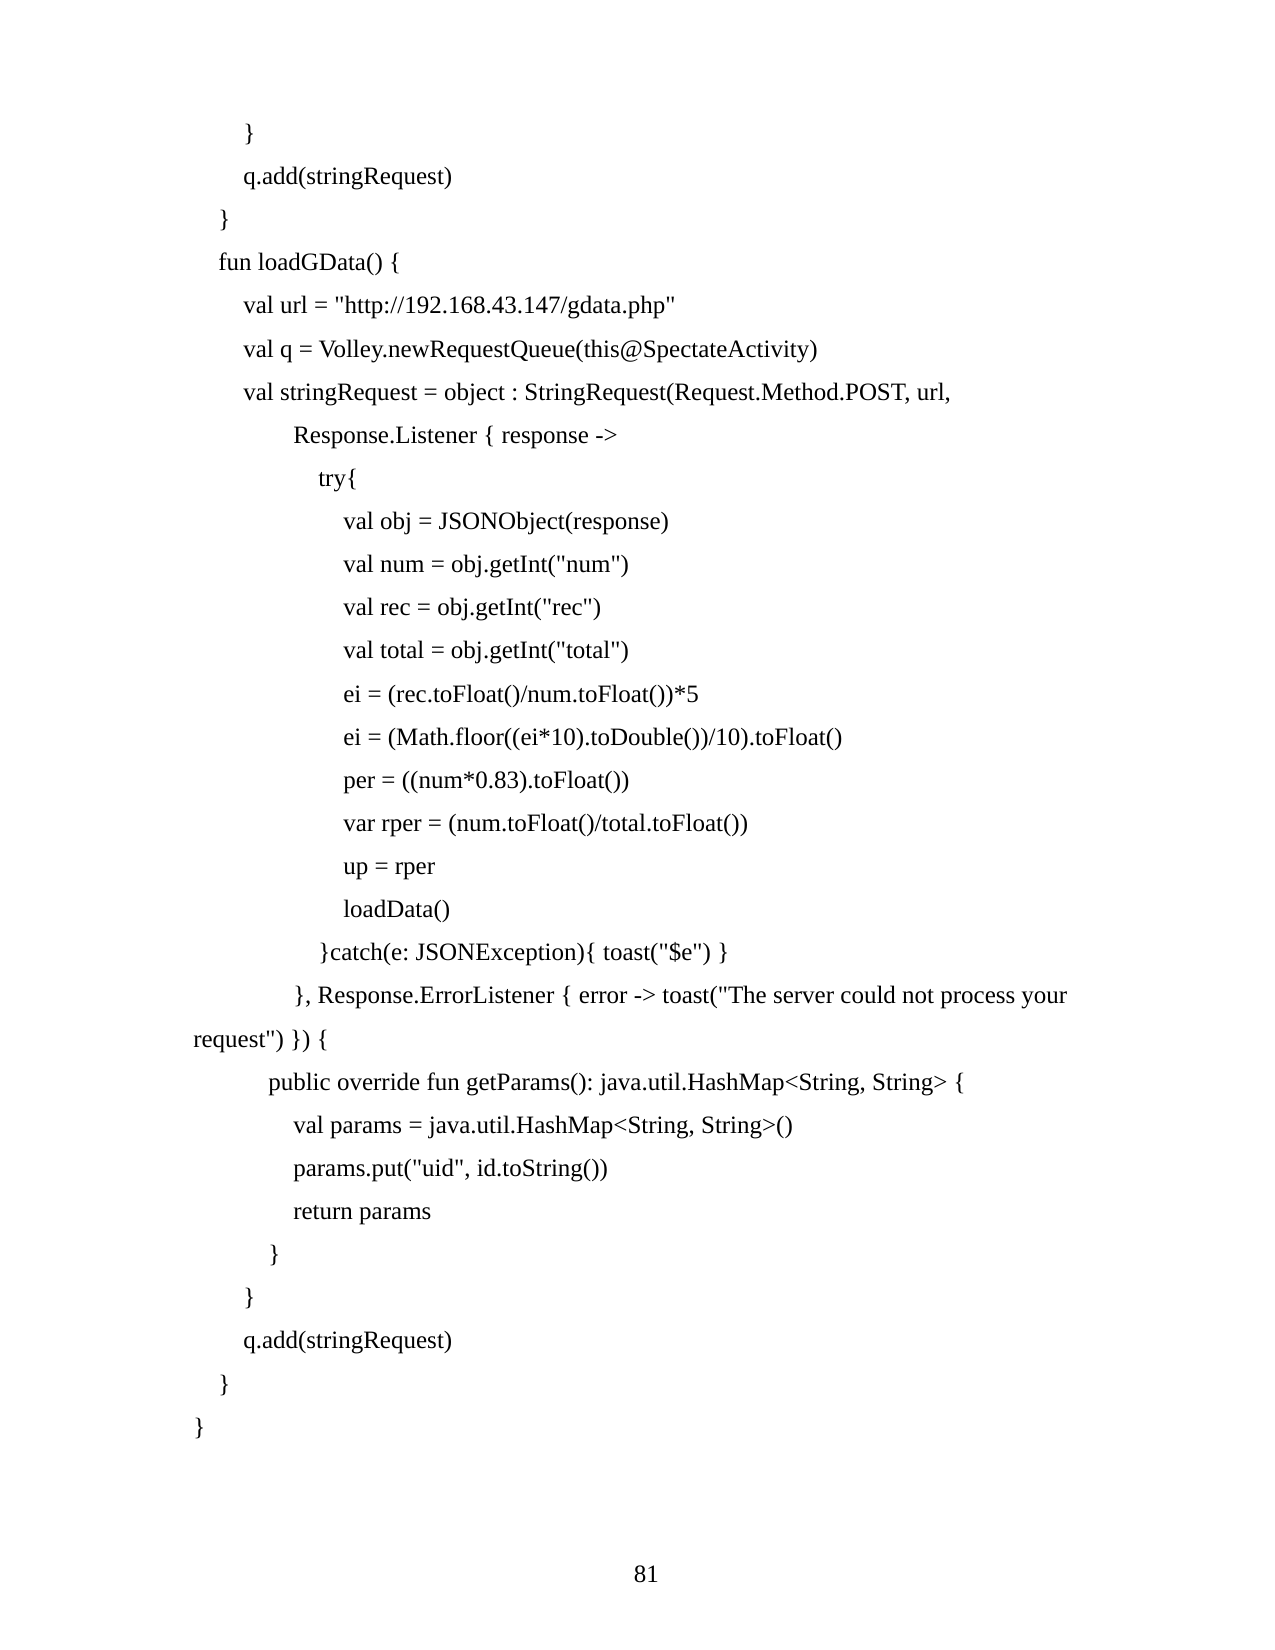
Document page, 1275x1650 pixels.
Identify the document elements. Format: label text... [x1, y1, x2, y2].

text return params [193, 1196, 1157, 1225]
text fun loadGData() { [193, 247, 1157, 276]
text } [193, 118, 1157, 147]
text Response.Listener { response -> [193, 420, 1157, 449]
text up = rper [193, 851, 1157, 880]
text q.add(stringRequest) [193, 1326, 1157, 1354]
text } [193, 1282, 1157, 1311]
text q.add(stringRequest) [193, 161, 1157, 190]
text } [193, 1239, 1157, 1268]
text val num = obj.getInt("num") [193, 549, 1157, 578]
text } [193, 204, 1157, 233]
text val total = obj.getInt("total") [193, 636, 1157, 664]
text } [193, 1369, 1157, 1397]
text val params = java.util.HashMap<String, String>() [193, 1110, 1157, 1139]
text ei = (Math.floor((ei*10).toDouble())/10).toFloat() [193, 722, 1157, 751]
text val obj = JSONObject(response) [193, 506, 1157, 535]
text loadData() [193, 894, 1157, 923]
text ei = (rec.toFloat()/num.toFloat())*5 [193, 679, 1157, 707]
text } [193, 1412, 1157, 1441]
text val stringRequest = object : StringRequest(Request.Method.POST, url, [193, 377, 1157, 406]
text var rper = (num.toFloat()/total.toFloat()) [193, 808, 1157, 837]
text params.put("uid", id.toString()) [193, 1153, 1157, 1182]
text val url = "http://192.168.43.147/gdata.php" [193, 291, 1157, 319]
text try{ [193, 463, 1157, 492]
text val q = Volley.newRequestQueue(this@SpectateActivity) [193, 334, 1157, 362]
text val rec = obj.getInt("rec") [193, 592, 1157, 621]
text per = ((num*0.83).toFloat()) [193, 765, 1157, 794]
text }, Response.ErrorListener { error -> toast("The server could not process your request") }) { [193, 981, 1157, 1052]
text public override fun getParams(): java.util.HashMap<String, String> { [193, 1067, 1157, 1096]
text }catch(e: JSONException){ toast("$e") } [193, 937, 1157, 966]
